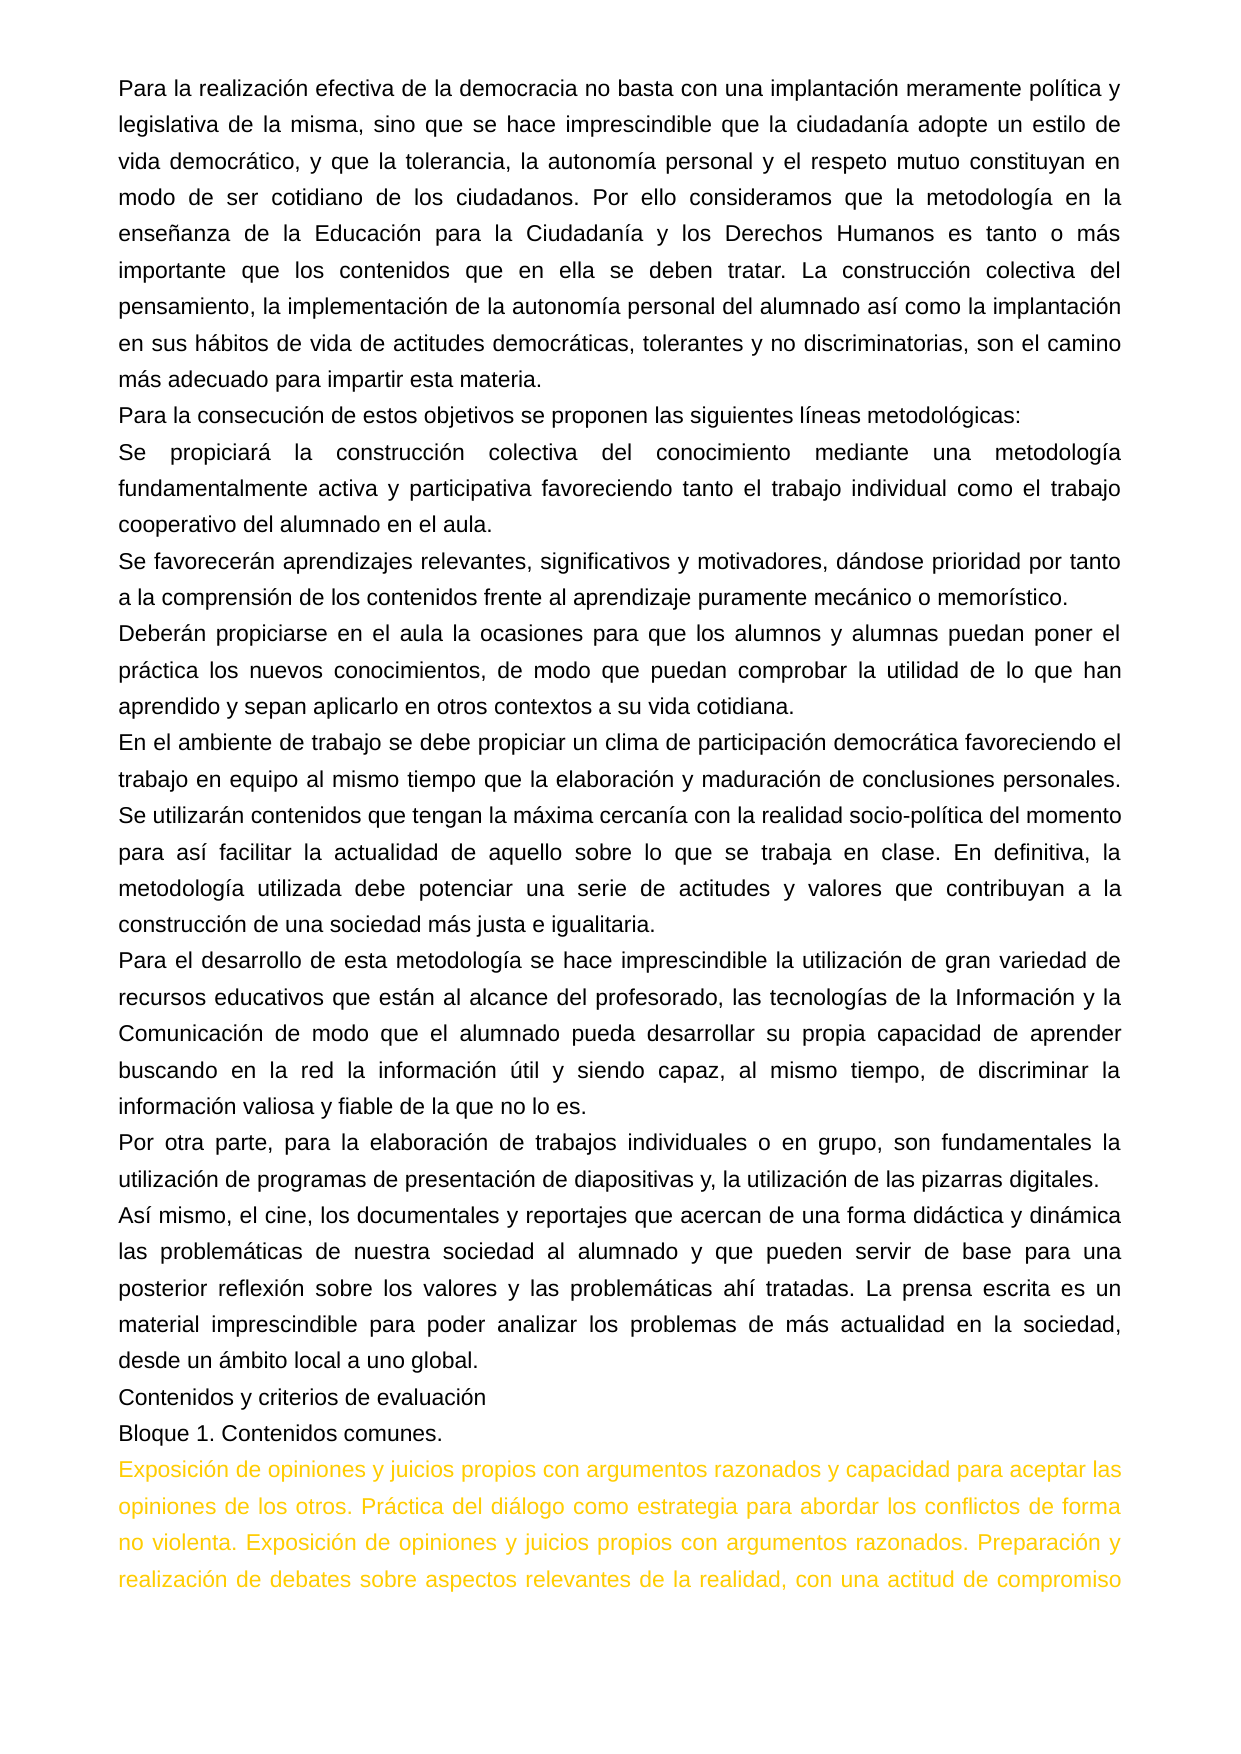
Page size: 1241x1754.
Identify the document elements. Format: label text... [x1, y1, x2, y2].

text En el ambiente de trabajo se debe propiciar un clima de participación democrática favoreciendo el trabajo en equipo al mismo tiempo que la elaboración y maduración de conclusiones personales. Se utilizarán contenidos que tengan la máxima cercanía con la realidad socio-política del momento para así facilitar la actualidad de aquello sobre lo que se trabaja en clase. En definitiva, la metodología utilizada debe potenciar una serie de actitudes y valores que contribuyan a la construcción de una sociedad más justa e igualitaria. [118, 729, 1122, 937]
text Exposición de opiniones y juicios propios con argumentos razonados y capacidad para aceptar las opiniones de los otros. Práctica del diálogo como estrategia para abordar los conflictos de forma no violenta. Exposición de opiniones y juicios propios con argumentos razonados. Preparación y realización de debates sobre aspectos relevantes de la realidad, con una actitud de compromiso [118, 1456, 1122, 1592]
text Bloque 1. Contenidos comunes. [118, 1420, 1122, 1446]
text Para la consecución de estos objetivos se proponen las siguientes líneas metodológicas: [118, 402, 1122, 428]
text Así mismo, el cine, los documentales y reportajes que acercan de una forma didáctica y dinámica las problemáticas de nuestra sociedad al alumnado y que pueden servir de base para una posterior reflexión sobre los valores y las problemáticas ahí tratadas. La prensa escrita es un material imprescindible para poder analizar los problemas de más actualidad en la sociedad, desde un ámbito local a uno global. [118, 1202, 1122, 1374]
text Se propiciará la construcción colectiva del conocimiento mediante una metodología fundamentalmente activa y participativa favoreciendo tanto el trabajo individual como el trabajo cooperativo del alumnado en el aula. [118, 438, 1122, 538]
text Se favorecerán aprendizajes relevantes, significativos y motivadores, dándose prioridad por tanto a la comprensión de los contenidos frente al aprendizaje puramente mecánico o memorístico. [118, 548, 1122, 610]
text Por otra parte, para la elaboración de trabajos individuales o en grupo, son fundamentales la utilización de programas de presentación de diapositivas y, la utilización de las pizarras digitales. [118, 1129, 1122, 1192]
text Contenidos y criterios de evaluación [118, 1384, 1122, 1410]
text Para la realización efectiva de la democracia no basta con una implantación meramente política y legislativa de la misma, sino que se hace imprescindible que la ciudadanía adopte un estilo de vida democrático, y que la tolerancia, la autonomía personal y el respeto mutuo constituyan en modo de ser cotidiano de los ciudadanos. Por ello consideramos que la metodología en la enseñanza de la Educación para la Ciudadanía y los Derechos Humanos es tanto o más importante que los contenidos que en ella se deben tratar. La construcción colectiva del pensamiento, la implementación de la autonomía personal del alumnado así como la implantación en sus hábitos de vida de actitudes democráticas, tolerantes y no discriminatorias, son el camino más adecuado para impartir esta materia. [118, 75, 1122, 392]
text Deberán propiciarse en el aula la ocasiones para que los alumnos y alumnas puedan poner el práctica los nuevos conocimientos, de modo que puedan comprobar la utilidad de lo que han aprendido y sepan aplicarlo en otros contextos a su vida cotidiana. [118, 620, 1122, 719]
text Para el desarrollo de esta metodología se hace imprescindible la utilización de gran variedad de recursos educativos que están al alcance del profesorado, las tecnologías de la Información y la Comunicación de modo que el alumnado pueda desarrollar su propia capacidad de aprender buscando en la red la información útil y siendo capaz, al mismo tiempo, de discriminar la información valiosa y fiable de la que no lo es. [118, 947, 1122, 1119]
